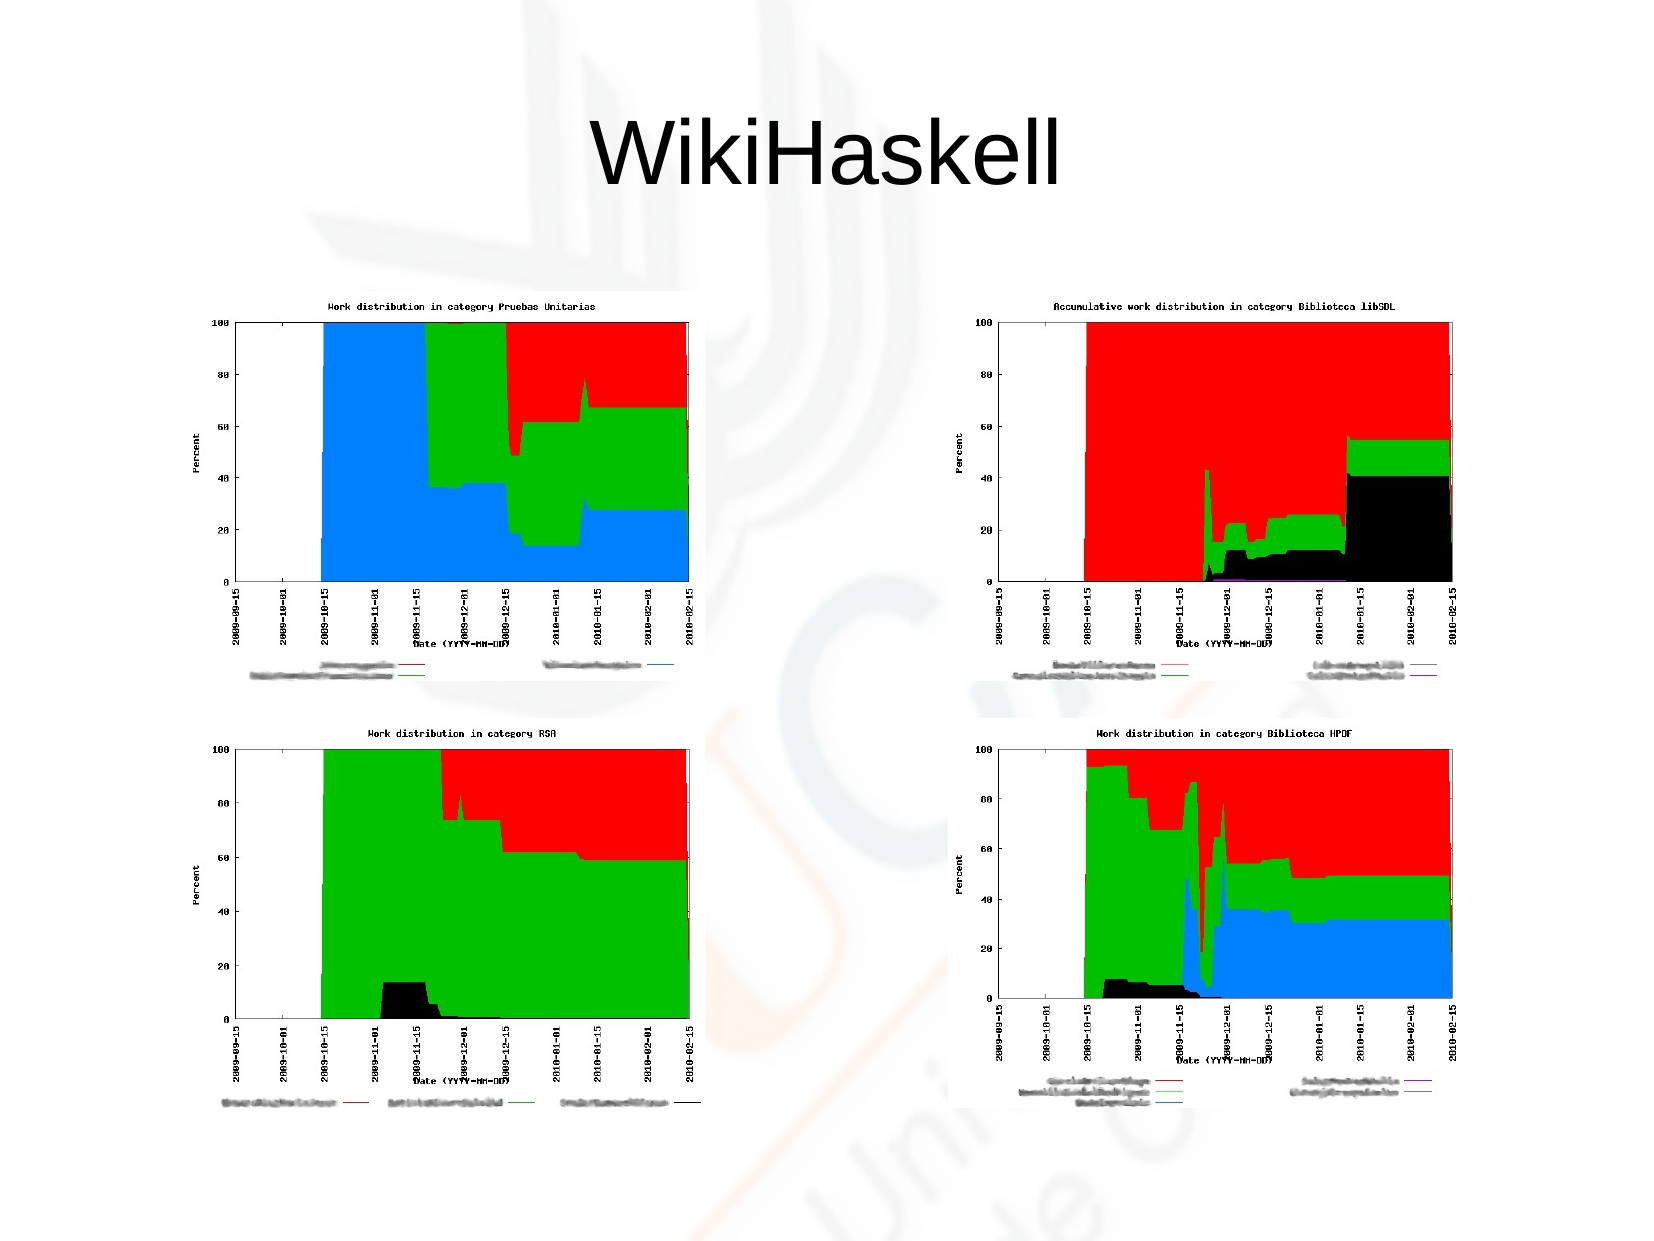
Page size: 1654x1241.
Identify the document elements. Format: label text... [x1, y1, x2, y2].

title WikiHaskell [82, 49, 1571, 257]
picture [0, 0, 1654, 1241]
